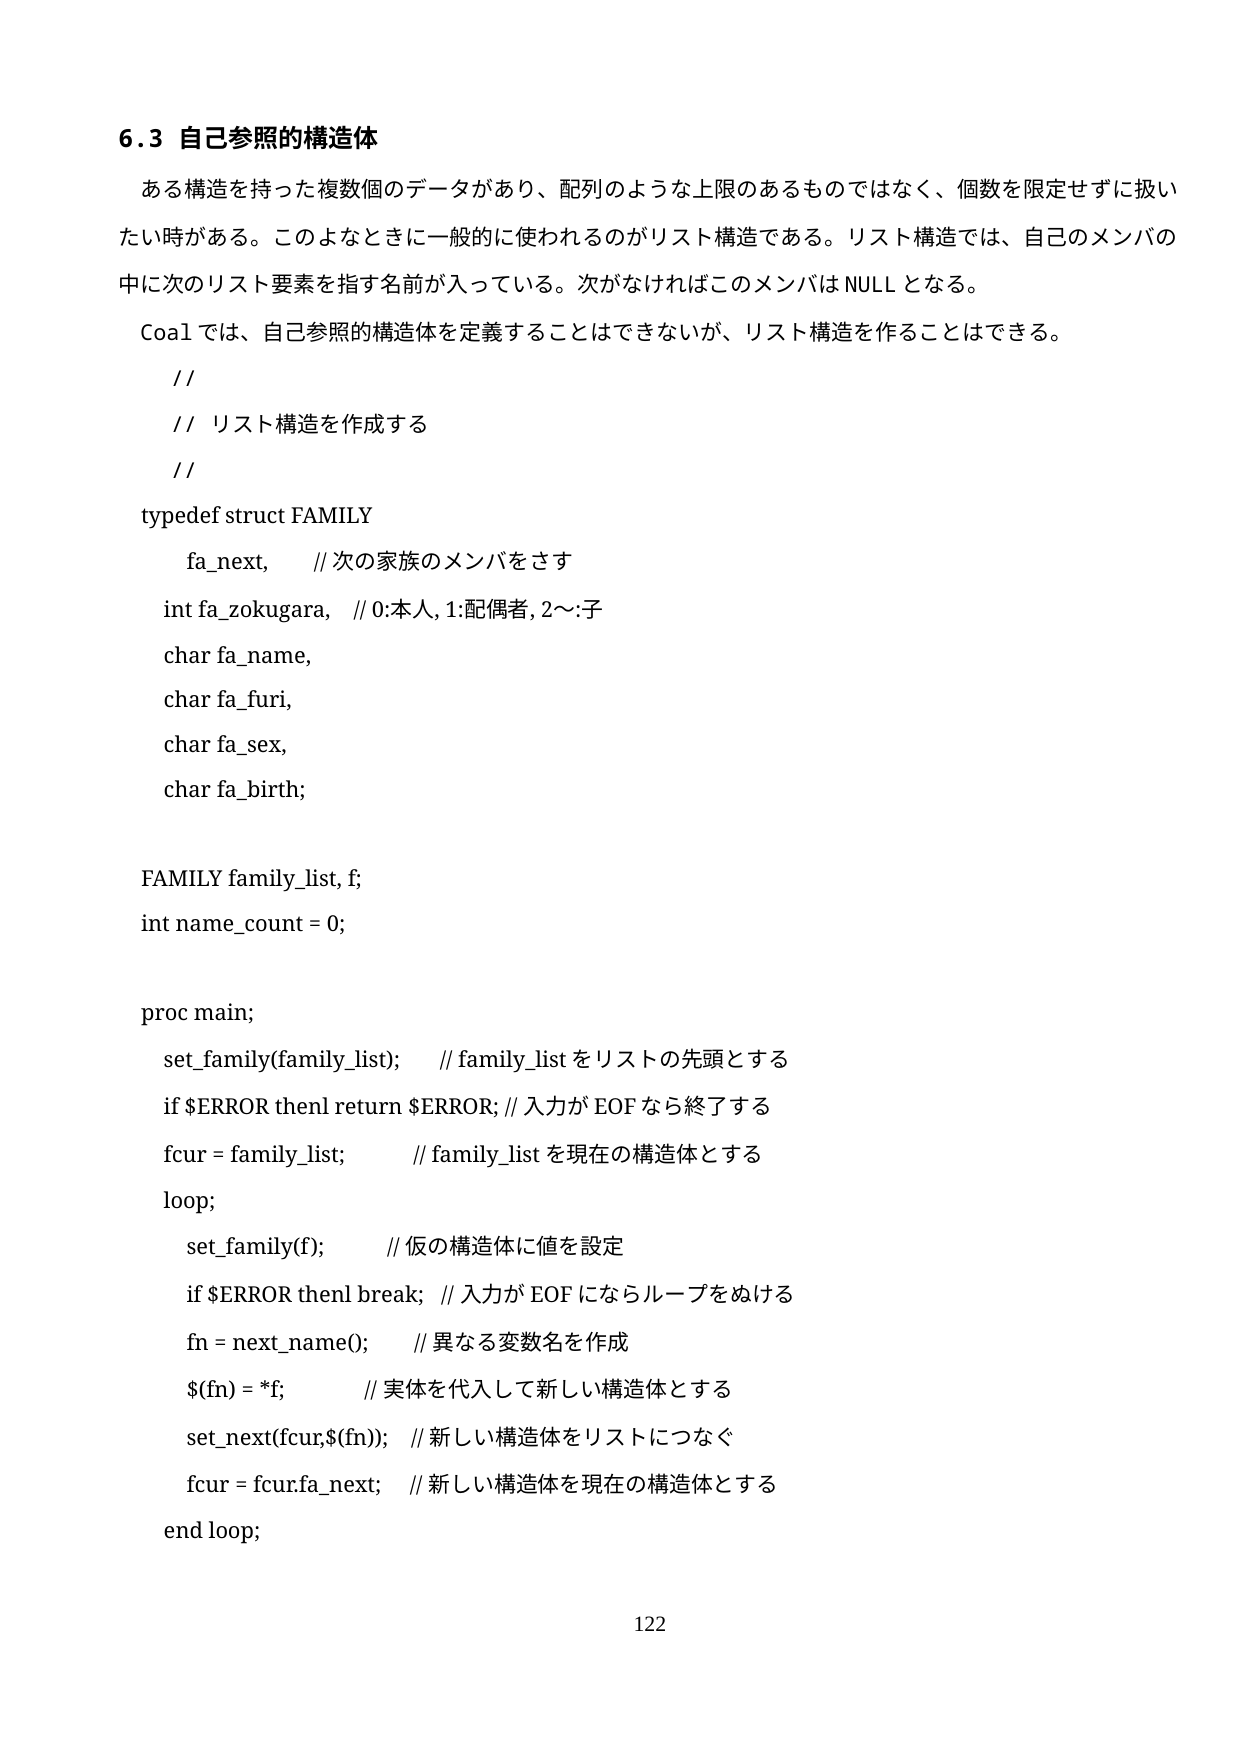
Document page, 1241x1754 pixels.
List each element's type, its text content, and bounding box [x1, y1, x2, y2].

text set_family(f); // 仮の構造体に値を設定 [118, 1229, 1181, 1261]
text fn = next_name(); // 異なる変数名を作成 [118, 1324, 1181, 1356]
text proc main; [118, 997, 1181, 1027]
text fcur = family_list; // family_listを現在の構造体とする [118, 1137, 1181, 1169]
text fa_next, // 次の家族のメンバをさす [118, 544, 1181, 576]
text if $ERROR thenl return $ERROR; // 入力がEOFなら終了する [118, 1089, 1181, 1121]
text char fa_birth; [118, 774, 1181, 803]
text end loop; [118, 1515, 1181, 1545]
text // [118, 455, 1181, 485]
text typedef struct FAMILY [118, 500, 1181, 529]
text FAMILY family_list, f; [118, 863, 1181, 893]
text loop; [118, 1184, 1181, 1214]
text char fa_name, [118, 639, 1181, 669]
text ある構造を持った複数個のデータがあり、配列のような上限のあるものではなく、個数を限定せずに扱いたい時がある。このよなときに一般的に使われるのがリスト構造である。リスト構造では、自己のメンバの中に次のリスト要素を指す名前が入っている。次がなければこのメンバはNULLとなる。 [118, 172, 1181, 299]
text int fa_zokugara, // 0:本人, 1:配偶者, 2～:子 [118, 592, 1181, 624]
text $(fn) = *f; // 実体を代入して新しい構造体とする [118, 1372, 1181, 1404]
text set_family(family_list); // family_listをリストの先頭とする [118, 1042, 1181, 1073]
text char fa_sex, [118, 729, 1181, 759]
text if $ERROR thenl break; // 入力がEOFにならループをぬける [118, 1277, 1181, 1309]
text Coalでは、自己参照的構造体を定義することはできないが、リスト構造を作ることはできる。 [118, 315, 1181, 347]
text int name_count = 0; [118, 908, 1181, 937]
text 6.3 自己参照的構造体 [118, 118, 1181, 154]
text fcur = fcur.fa_next; // 新しい構造体を現在の構造体とする [118, 1467, 1181, 1499]
text // リスト構造を作成する [118, 407, 1181, 439]
text set_next(fcur,$(fn)); // 新しい構造体をリストにつなぐ [118, 1420, 1181, 1451]
text // [118, 363, 1181, 392]
text char fa_furi, [118, 684, 1181, 714]
